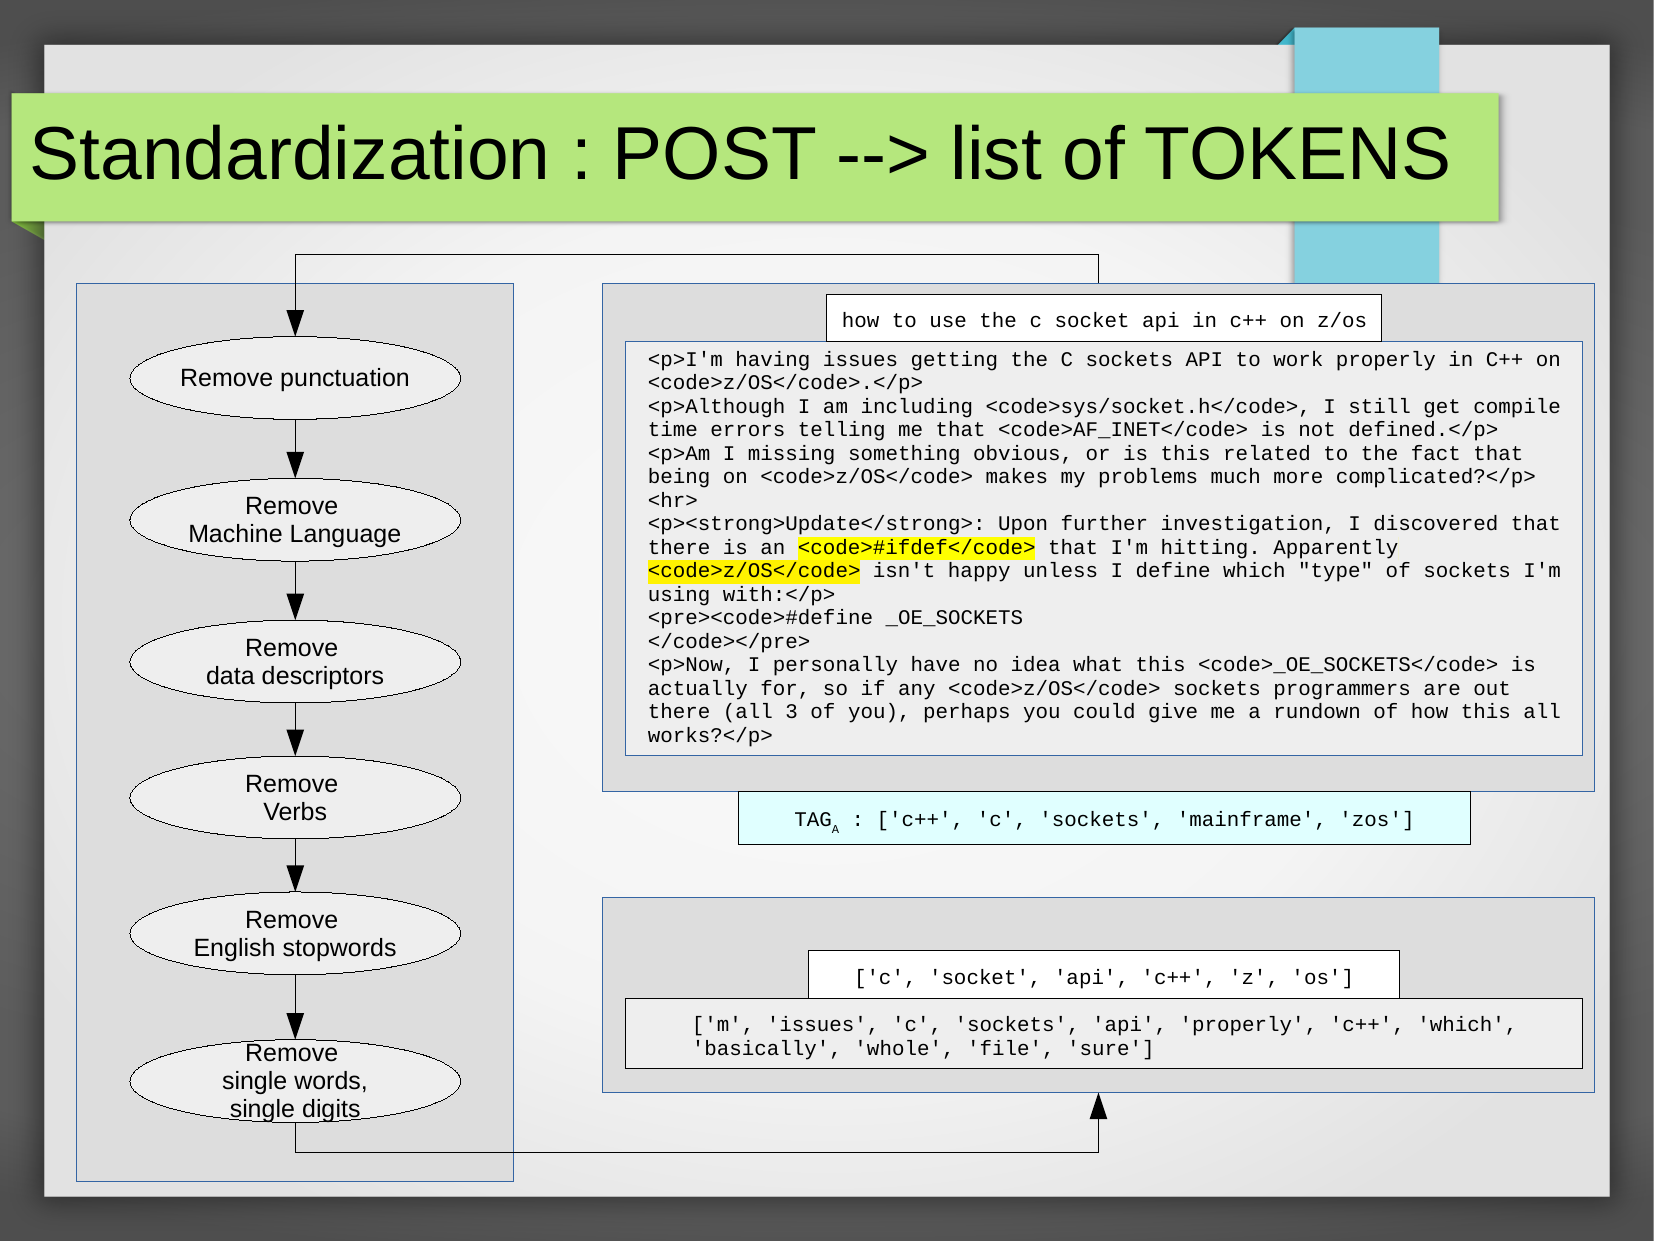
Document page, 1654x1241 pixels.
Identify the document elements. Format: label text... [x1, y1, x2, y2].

picture [0, 0, 1654, 1241]
text_box <p>I'm having issues getting the C sockets API to work properly in C++ on <code>z/OS</code>.</p> <p>Although I am including <code>sys/socket.h</code>, I still get compile time errors telling me that <code>AF_INET</code> is not defined.</p> <p>Am I missing something obvious, or is this related to the fact that being on <code>z/OS</code> makes my problems much more complicated?</p> <hr> <p><strong>Update</strong>: Upon further investigation, I discovered that there is an <code>#ifdef</code> that I'm hitting. Apparently <code>z/OS</code> isn't happy unless I define which "type" of sockets I'm using with:</p> <pre><code>#define _OE_SOCKETS </code></pre> <p>Now, I personally have no idea what this <code>_OE_SOCKETS</code> is actually for, so if any <code>z/OS</code> sockets programmers are out there (all 3 of you), perhaps you could give me a rundown of how this all works?</p> [625, 341, 1583, 756]
text_box Remove data descriptors [129, 620, 461, 703]
text_box Remove punctuation [129, 336, 461, 420]
text_box [602, 897, 1595, 1093]
text_box [602, 283, 1595, 792]
text_box [76, 283, 514, 1182]
text_box ['m', 'issues', 'c', 'sockets', 'api', 'properly', 'c++', 'which', 'basically', 'whole', 'file', 'sure'] [625, 998, 1583, 1069]
text_box Remove Verbs [129, 756, 461, 839]
text_box how to use the c socket api in c++ on z/os [826, 294, 1382, 342]
text_box Remove English stopwords [129, 891, 461, 975]
title Standardization : POST --> list of TOKENS [29, 69, 1471, 238]
text_box TAGA : ['c++', 'c', 'sockets', 'mainframe', 'zos'] [738, 791, 1471, 845]
text_box ['c', 'socket', 'api', 'c++', 'z', 'os'] [808, 950, 1400, 999]
text_box [296, 283, 514, 1152]
text_box Remove Machine Language [129, 478, 461, 562]
text_box Remove single words, single digits [129, 1039, 461, 1123]
